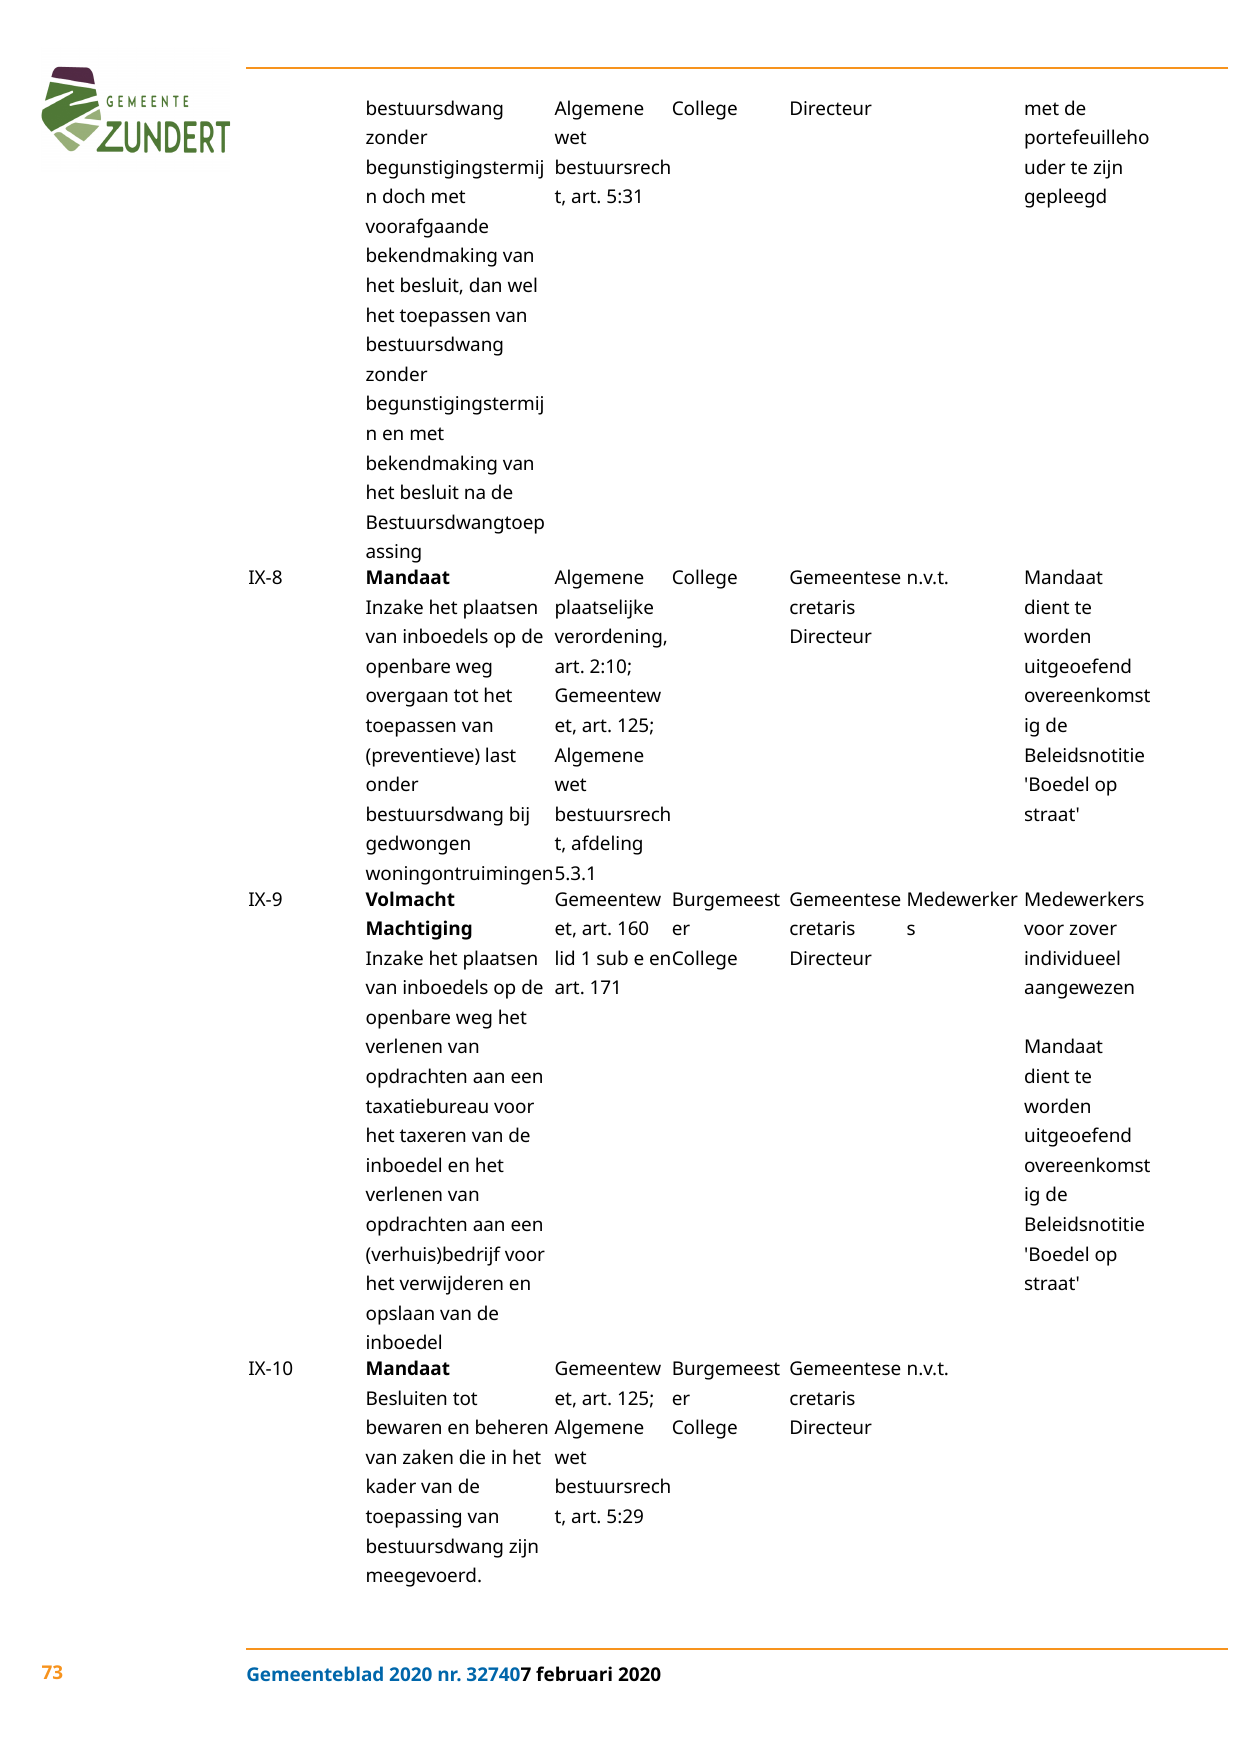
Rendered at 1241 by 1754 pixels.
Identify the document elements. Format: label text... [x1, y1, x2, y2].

table_cell Directeur [789, 95, 906, 564]
table_cell Gemeentewet, art. 160 lid 1 sub e en art. 171 [554, 886, 672, 1355]
table_cell n.v.t. [906, 1355, 1024, 1588]
table_cell [906, 95, 1024, 564]
table_cell IX-9 [248, 886, 365, 1355]
table_cell College [672, 564, 789, 886]
table_cell Gemeentesecretaris Directeur [789, 886, 906, 1355]
table_cell Mandaat dient te worden uitgeoefend overeenkomstig de Beleidsnotitie 'Boedel op straat' [1024, 564, 1152, 886]
table_cell College [672, 95, 789, 564]
table_cell Volmacht Machtiging Inzake het plaatsen van inboedels op de openbare weg het verlenen van opdrachten aan een taxatiebureau voor het taxeren van de inboedel en het verlenen van opdrachten aan een (verhuis)bedrijf voor het verwijderen en opslaan van de inboedel [365, 886, 554, 1355]
table_cell met de portefeuillehouder te zijn gepleegd [1024, 95, 1152, 564]
table_cell Gemeentesecretaris Directeur [789, 1355, 906, 1588]
table_cell Gemeentesecretaris Directeur [789, 564, 906, 886]
table_cell Algemene plaatselijke verordening, art. 2:10; Gemeentewet, art. 125; Algemene wet bestuursrecht, afdeling 5.3.1 [554, 564, 672, 886]
table_cell Burgemeester College [672, 886, 789, 1355]
table_cell Gemeentewet, art. 125; Algemene wet bestuursrecht, art. 5:29 [554, 1355, 672, 1588]
table_cell Medewerkers [906, 886, 1024, 1355]
table_cell Medewerkers voor zover individueel aangewezen Mandaat dient te worden uitgeoefend overeenkomstig de Beleidsnotitie 'Boedel op straat' [1024, 886, 1152, 1355]
table_cell IX-10 [248, 1355, 365, 1588]
table_cell [248, 95, 365, 564]
table_cell n.v.t. [906, 564, 1024, 886]
table_cell [1024, 1355, 1152, 1588]
table_cell bestuursdwang zonder begunstigingstermijn doch met voorafgaande bekendmaking van het besluit, dan wel het toepassen van bestuursdwang zonder begunstigingstermijn en met bekendmaking van het besluit na de Bestuursdwangtoepassing [365, 95, 554, 564]
table_cell Mandaat Besluiten tot bewaren en beheren van zaken die in het kader van de toepassing van bestuursdwang zijn meegevoerd. [365, 1355, 554, 1588]
table_cell Algemene wet bestuursrecht, art. 5:31 [554, 95, 672, 564]
table_cell Burgemeester College [672, 1355, 789, 1588]
table_cell IX-8 [248, 564, 365, 886]
table_cell Mandaat Inzake het plaatsen van inboedels op de openbare weg overgaan tot het toepassen van (preventieve) last onder bestuursdwang bij gedwongen woningontruimingen [365, 564, 554, 886]
picture [41, 47, 231, 172]
